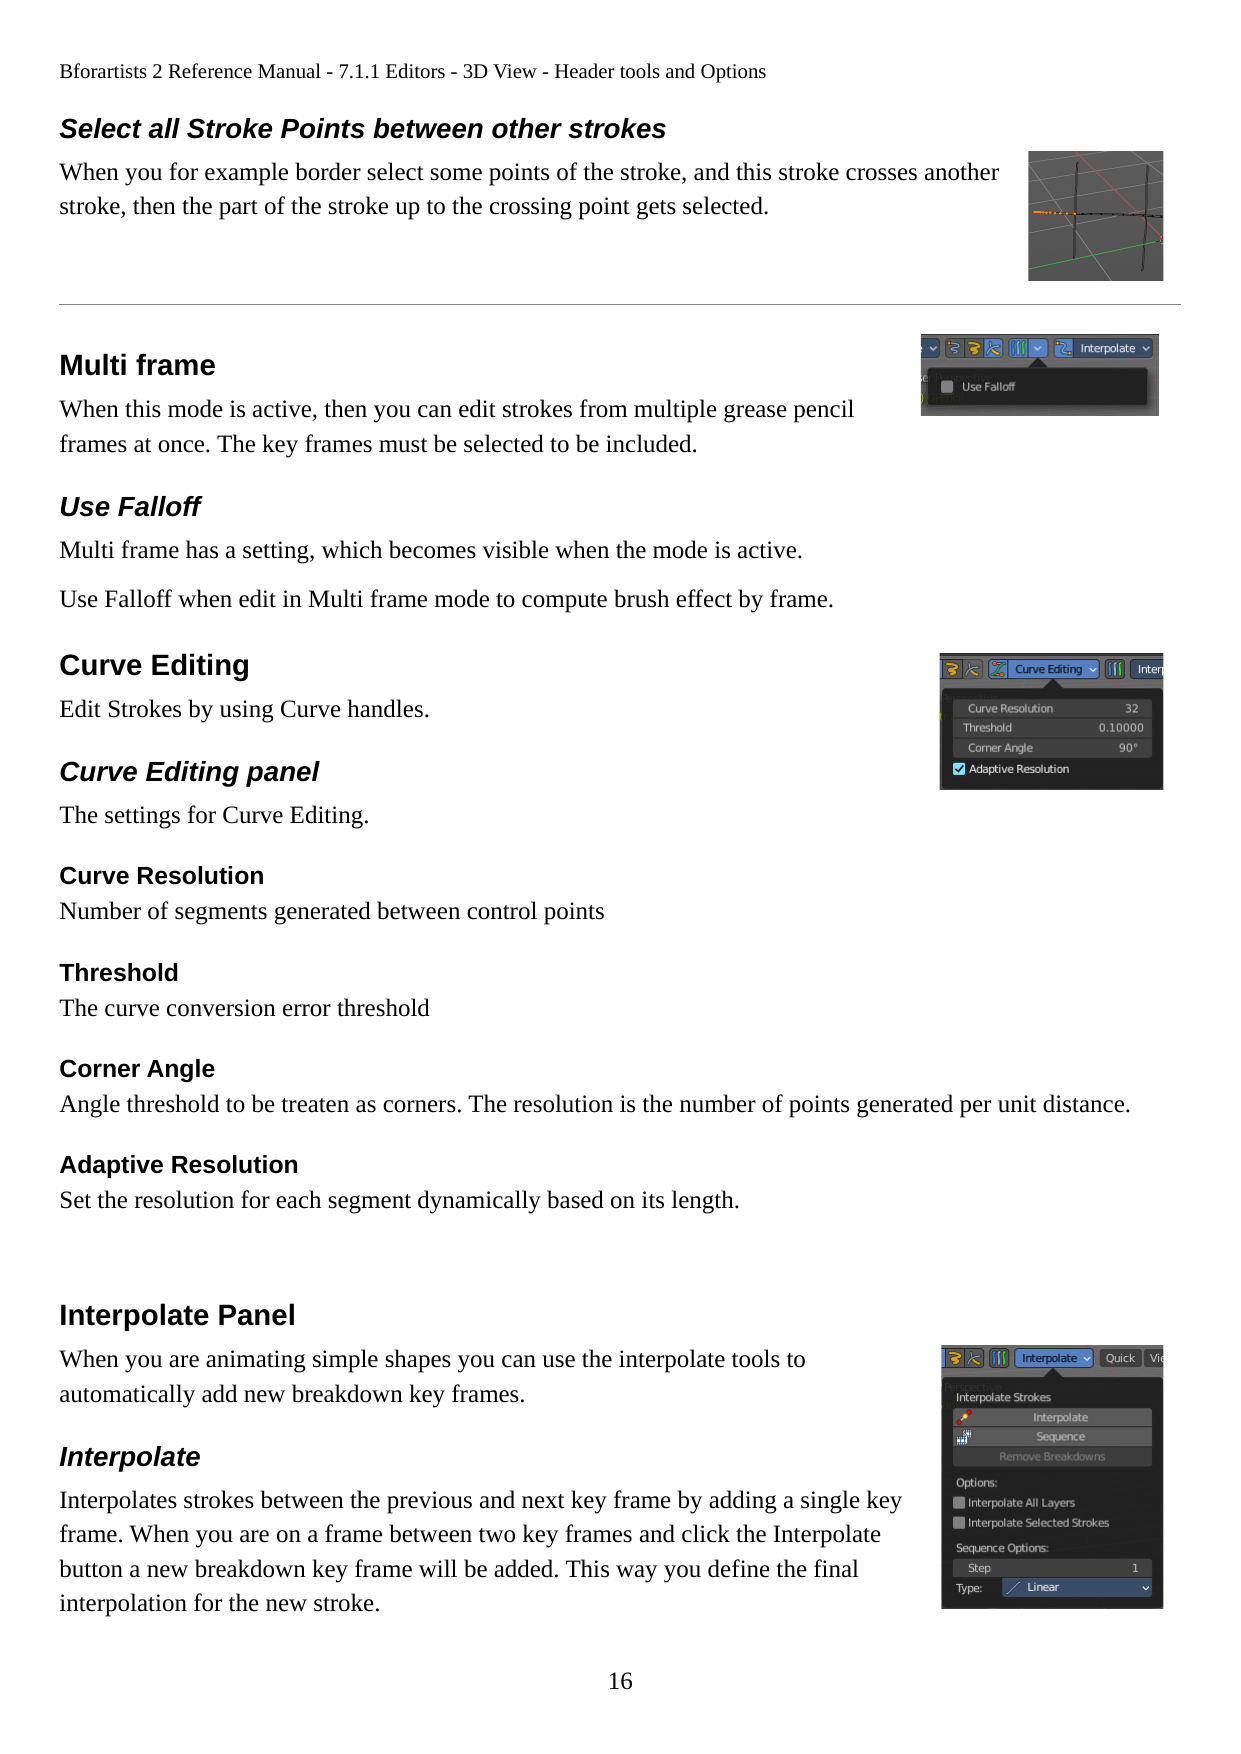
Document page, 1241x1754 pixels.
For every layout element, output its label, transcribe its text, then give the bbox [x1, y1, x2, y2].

subtitle Curve Resolution [59, 861, 1181, 890]
picture [941, 1345, 1164, 1609]
text When you are animating simple shapes you can use the interpolate tools to automatically add new breakdown key frames. [59, 1344, 1181, 1407]
subtitle Threshold [59, 958, 1181, 986]
subtitle [1164, 1440, 1181, 1472]
picture [920, 334, 1159, 416]
picture [1028, 151, 1164, 281]
picture [939, 653, 1164, 790]
subtitle Select all Stroke Points between other strokes [59, 113, 1181, 144]
subtitle [1159, 348, 1181, 382]
text Interpolates strokes between the previous and next key frame by adding a single key frame. When you are on a frame between two key frames and click the Interpolate button a new breakdown key frame will be added. This way you define the final interpolation for the new stroke. [59, 1485, 1181, 1617]
text Angle threshold to be treaten as corners. The resolution is the number of points generated per unit distance. [59, 1089, 1181, 1118]
text Multi frame has a setting, which becomes visible when the mode is active. [59, 535, 1181, 564]
subtitle Curve Editing [59, 648, 1181, 681]
text Use Falloff when edit in Multi frame mode to compute brush effect by frame. [59, 584, 1181, 613]
subtitle Use Falloff [59, 491, 1181, 522]
text Number of segments generated between control points [59, 896, 1181, 925]
text The curve conversion error threshold [59, 993, 1181, 1021]
subtitle Corner Angle [59, 1054, 1181, 1083]
subtitle Interpolate [59, 1440, 941, 1472]
text When you for example border select some points of the stroke, and this stroke crosses another stroke, then the part of the stroke up to the crossing point gets selected. [59, 157, 1028, 220]
subtitle Multi frame [59, 348, 920, 382]
subtitle [1164, 756, 1181, 787]
text The settings for Curve Editing. [59, 800, 1181, 829]
text Edit Strokes by using Curve handles. [59, 694, 939, 723]
subtitle Adaptive Resolution [59, 1151, 1181, 1179]
text Set the resolution for each segment dynamically based on its length. [59, 1185, 1181, 1214]
subtitle Interpolate Panel [59, 1298, 1181, 1332]
subtitle Curve Editing panel [59, 756, 939, 787]
text When this mode is active, then you can edit strokes from multiple grease pencil frames at once. The key frames must be selected to be included. [59, 394, 1181, 458]
